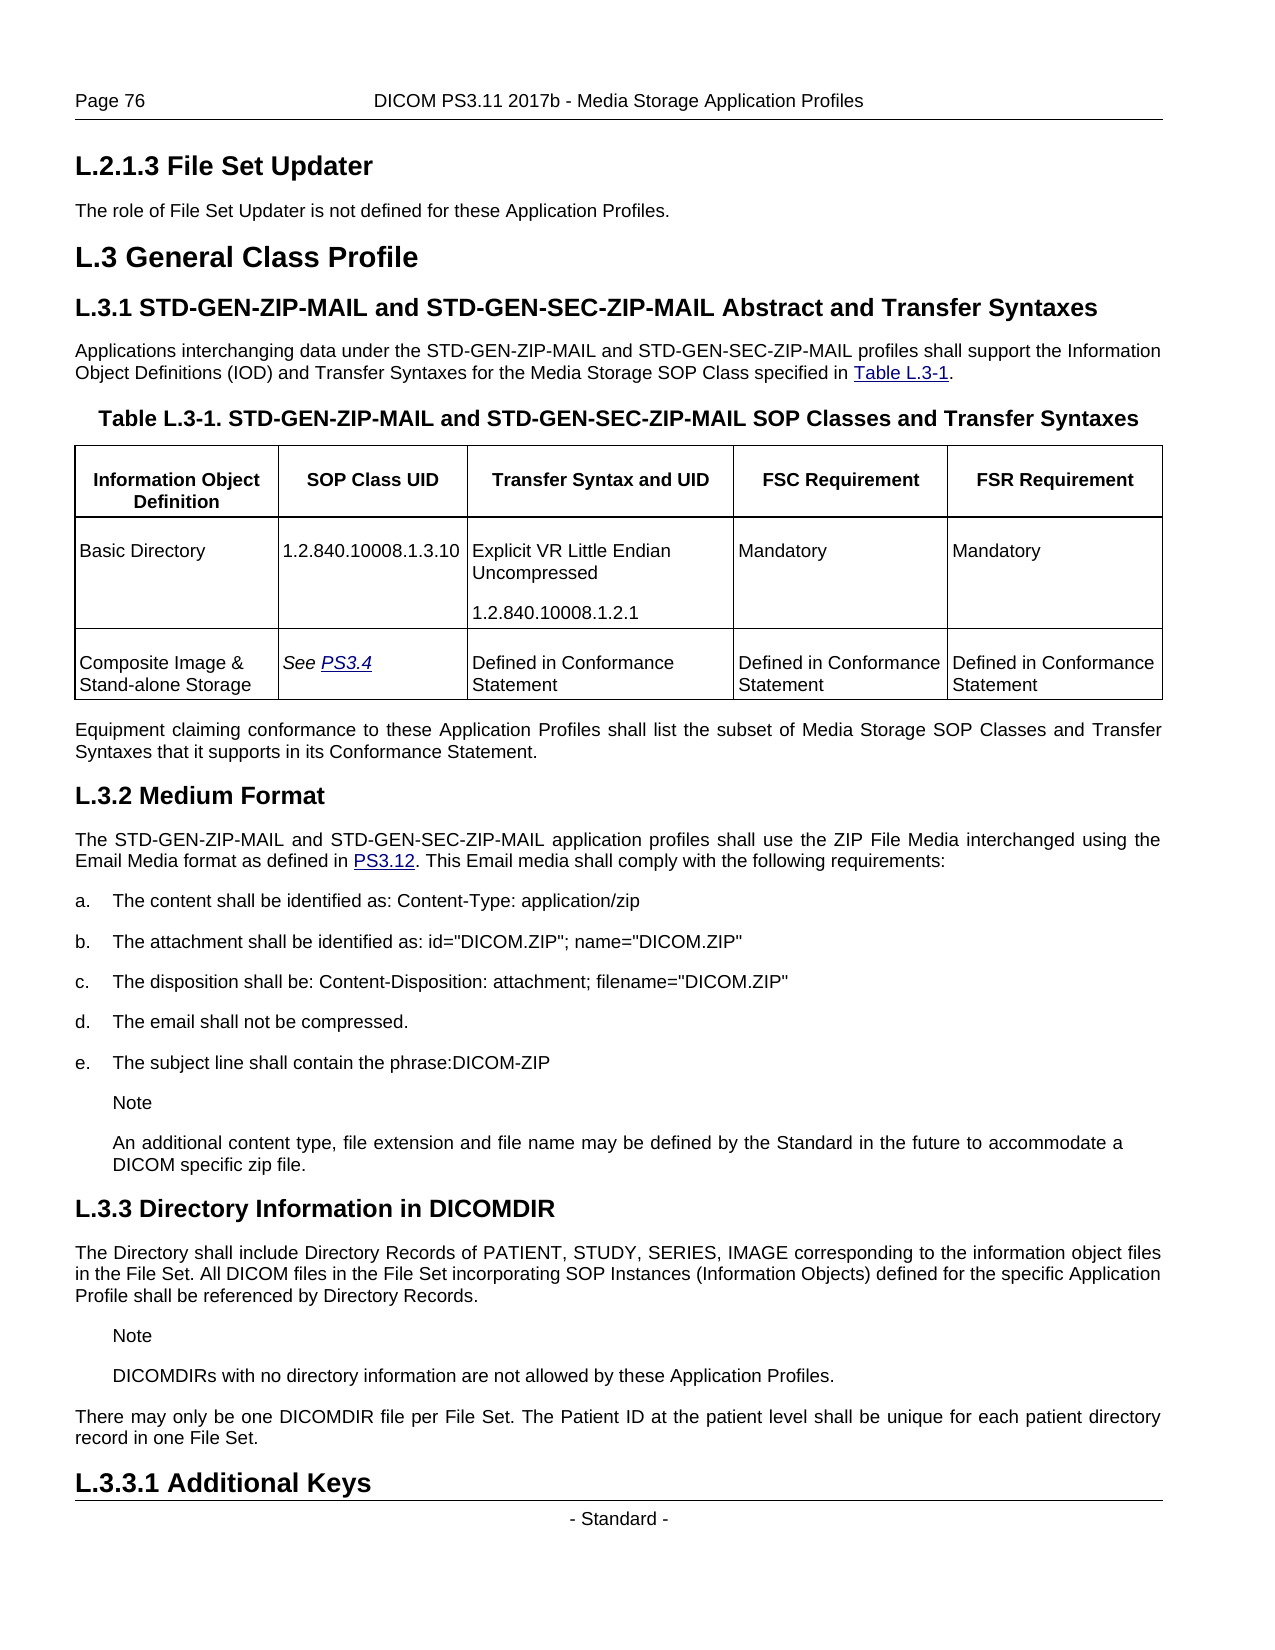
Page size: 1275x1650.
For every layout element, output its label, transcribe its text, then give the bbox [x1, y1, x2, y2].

text There may only be one DICOMDIR file per File Set. The Patient ID at the patient level shall be unique for each patient directory record in one File Set. [75, 1406, 1162, 1449]
text L.3.3.1 Additional Keys [75, 1467, 1162, 1499]
text Note [112, 1325, 1125, 1346]
list The subject line shall contain the phrase:DICOM-ZIP [75, 1051, 1162, 1073]
table_header SOP Class UID [279, 446, 467, 516]
text The Directory shall include Directory Records of PATIENT, STUDY, SERIES, IMAGE corresponding to the information object files in the File Set. All DICOM files in the File Set incorporating SOP Instances (Information Objects) defined for the specific Application Profile shall be referenced by Directory Records. [75, 1241, 1162, 1306]
table_cell Basic Directory [76, 518, 278, 628]
list The attachment shall be identified as: id="DICOM.ZIP"; name="DICOM.ZIP" [75, 931, 1162, 952]
table_cell See PS3.4 [279, 629, 467, 699]
table_cell Mandatory [734, 518, 947, 628]
list The content shall be identified as: Content-Type: application/zip [75, 890, 1162, 912]
text Note [112, 1092, 1125, 1113]
table_header Information Object Definition [76, 446, 278, 516]
table_header FSC Requirement [734, 446, 947, 516]
text DICOMDIRs with no directory information are not allowed by these Application Profiles. [112, 1365, 1125, 1387]
list The email shall not be compressed. [75, 1011, 1162, 1033]
table_header Transfer Syntax and UID [468, 446, 733, 516]
text Applications interchanging data under the STD-GEN-ZIP-MAIL and STD-GEN-SEC-ZIP-MAIL profiles shall support the Information Object Definitions (IOD) and Transfer Syntaxes for the Media Storage SOP Class specified in Table L.3-1. [75, 340, 1162, 383]
table_cell Composite Image & Stand-alone Storage [76, 629, 278, 699]
table_cell 1.2.840.10008.1.3.10 [279, 518, 467, 628]
text Table L.3-1. STD-GEN-ZIP-MAIL and STD-GEN-SEC-ZIP-MAIL SOP Classes and Transfer Syntaxes [75, 406, 1162, 432]
table_cell Defined in Conformance Statement [948, 629, 1162, 699]
text The STD-GEN-ZIP-MAIL and STD-GEN-SEC-ZIP-MAIL application profiles shall use the ZIP File Media interchanged using the Email Media format as defined in PS3.12. This Email media shall comply with the following requirements: [75, 828, 1162, 871]
table_cell Mandatory [948, 518, 1162, 628]
text L.3.3 Directory Information in DICOMDIR [75, 1194, 1162, 1223]
table_cell Defined in Conformance Statement [734, 629, 947, 699]
text The role of File Set Updater is not defined for these Application Profiles. [75, 200, 1162, 222]
list The disposition shall be: Content-Disposition: attachment; filename="DICOM.ZIP" [75, 971, 1162, 992]
table_cell Explicit VR Little Endian Uncompressed 1.2.840.10008.1.2.1 [468, 518, 733, 628]
table_header FSR Requirement [948, 446, 1162, 516]
text L.2.1.3 File Set Updater [75, 150, 1162, 181]
text L.3.2 Medium Format [75, 781, 1162, 809]
text An additional content type, file extension and file name may be defined by the Standard in the future to accommodate a DICOM specific zip file. [112, 1132, 1125, 1175]
text L.3 General Class Profile [75, 240, 1162, 274]
table_cell Defined in Conformance Statement [468, 629, 733, 699]
text L.3.1 STD-GEN-ZIP-MAIL and STD-GEN-SEC-ZIP-MAIL Abstract and Transfer Syntaxes [75, 293, 1162, 321]
text Equipment claiming conformance to these Application Profiles shall list the subset of Media Storage SOP Classes and Transfer Syntaxes that it supports in its Conformance Statement. [75, 719, 1162, 762]
